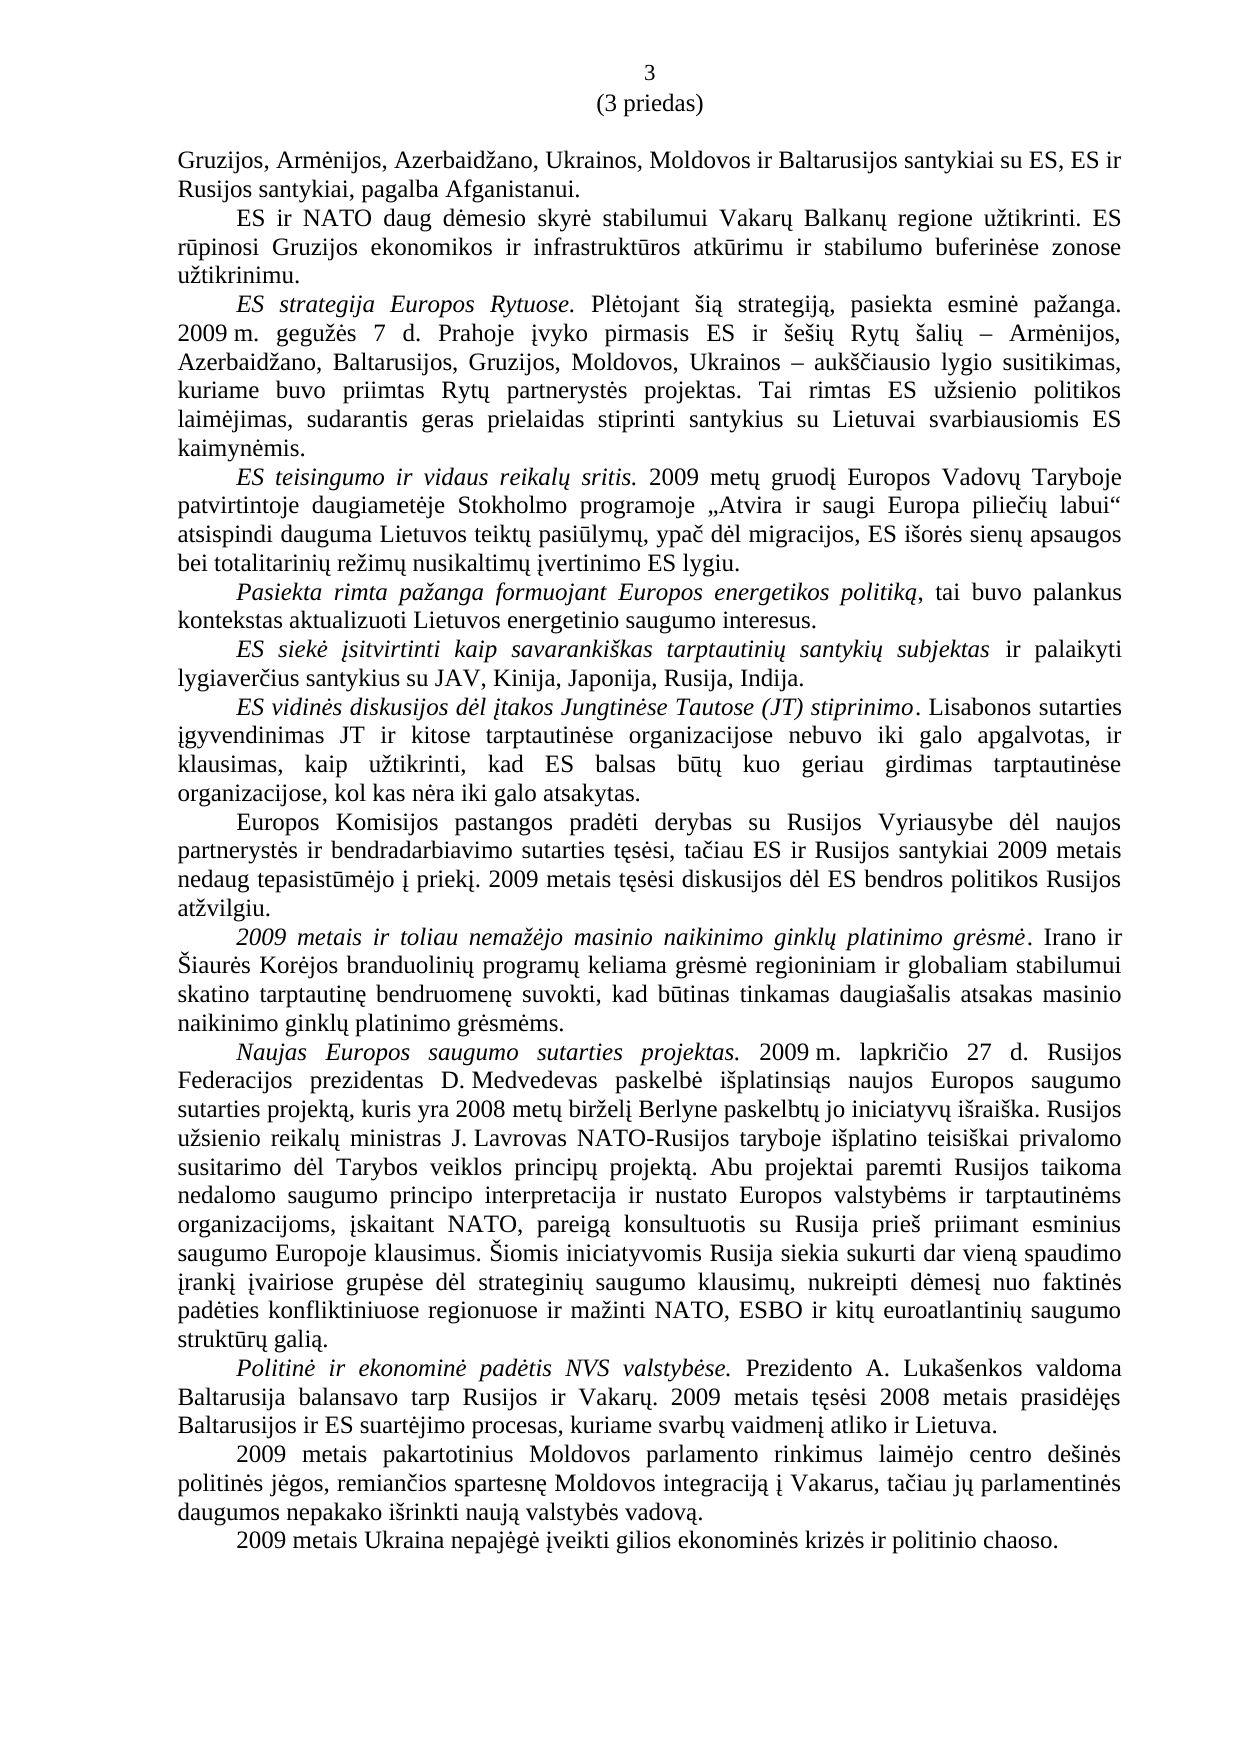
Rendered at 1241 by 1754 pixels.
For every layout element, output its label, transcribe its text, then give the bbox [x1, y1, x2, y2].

text ES teisingumo ir vidaus reikalų sritis. 2009 metų gruodį Europos Vadovų Taryboje patvirtintoje daugiametėje Stokholmo programoje „Atvira ir saugi Europa piliečių labui“ atsispindi dauguma Lietuvos teiktų pasiūlymų, ypač dėl migracijos, ES išorės sienų apsaugos bei totalitarinių režimų nusikaltimų įvertinimo ES lygiu. [177, 462, 1122, 577]
text Pasiekta rimta pažanga formuojant Europos energetikos politiką, tai buvo palankus kontekstas aktualizuoti Lietuvos energetinio saugumo interesus. [177, 577, 1122, 634]
text Europos Komisijos pastangos pradėti derybas su Rusijos Vyriausybe dėl naujos partnerystės ir bendradarbiavimo sutarties tęsėsi, tačiau ES ir Rusijos santykiai 2009 metais nedaug tepasistūmėjo į priekį. 2009 metais tęsėsi diskusijos dėl ES bendros politikos Rusijos atžvilgiu. [177, 807, 1122, 922]
text Politinė ir ekonominė padėtis NVS valstybėse. Prezidento A. Lukašenkos valdoma Baltarusija balansavo tarp Rusijos ir Vakarų. 2009 metais tęsėsi 2008 metais prasidėjęs Baltarusijos ir ES suartėjimo procesas, kuriame svarbų vaidmenį atliko ir Lietuva. [177, 1353, 1122, 1439]
text 2009 metais Ukraina nepajėgė įveikti gilios ekonominės krizės ir politinio chaoso. [177, 1525, 1122, 1554]
text ES strategija Europos Rytuose. Plėtojant šią strategiją, pasiekta esminė pažanga. 2009 m. gegužės 7 d. Prahoje įvyko pirmasis ES ir šešių Rytų šalių – Armėnijos, Azerbaidžano, Baltarusijos, Gruzijos, Moldovos, Ukrainos – aukščiausio lygio susitikimas, kuriame buvo priimtas Rytų partnerystės projektas. Tai rimtas ES užsienio politikos laimėjimas, sudarantis geras prielaidas stiprinti santykius su Lietuvai svarbiausiomis ES kaimynėmis. [177, 289, 1122, 462]
text 2009 metais ir toliau nemažėjo masinio naikinimo ginklų platinimo grėsmė. Irano ir Šiaurės Korėjos branduolinių programų keliama grėsmė regioniniam ir globaliam stabilumui skatino tarptautinę bendruomenę suvokti, kad būtinas tinkamas daugiašalis atsakas masinio naikinimo ginklų platinimo grėsmėms. [177, 922, 1122, 1037]
text ES ir NATO daug dėmesio skyrė stabilumui Vakarų Balkanų regione užtikrinti. ES rūpinosi Gruzijos ekonomikos ir infrastruktūros atkūrimu ir stabilumo buferinėse zonose užtikrinimu. [177, 203, 1122, 289]
text 2009 metais pakartotinius Moldovos parlamento rinkimus laimėjo centro dešinės politinės jėgos, remiančios spartesnę Moldovos integraciją į Vakarus, tačiau jų parlamentinės daugumos nepakako išrinkti naują valstybės vadovą. [177, 1439, 1122, 1525]
text ES vidinės diskusijos dėl įtakos Jungtinėse Tautose (JT) stiprinimo. Lisabonos sutarties įgyvendinimas JT ir kitose tarptautinėse organizacijose nebuvo iki galo apgalvotas, ir klausimas, kaip užtikrinti, kad ES balsas būtų kuo geriau girdimas tarptautinėse organizacijose, kol kas nėra iki galo atsakytas. [177, 692, 1122, 807]
text Gruzijos, Armėnijos, Azerbaidžano, Ukrainos, Moldovos ir Baltarusijos santykiai su ES, ES ir Rusijos santykiai, pagalba Afganistanui. [177, 145, 1122, 203]
text Naujas Europos saugumo sutarties projektas. 2009 m. lapkričio 27 d. Rusijos Federacijos prezidentas D. Medvedevas paskelbė išplatinsiąs naujos Europos saugumo sutarties projektą, kuris yra 2008 metų birželį Berlyne paskelbtų jo iniciatyvų išraiška. Rusijos užsienio reikalų ministras J. Lavrovas NATO-Rusijos taryboje išplatino teisiškai privalomo susitarimo dėl Tarybos veiklos principų projektą. Abu projektai paremti Rusijos taikoma nedalomo saugumo principo interpretacija ir nustato Europos valstybėms ir tarptautinėms organizacijoms, įskaitant NATO, pareigą konsultuotis su Rusija prieš priimant esminius saugumo Europoje klausimus. Šiomis iniciatyvomis Rusija siekia sukurti dar vieną spaudimo įrankį įvairiose grupėse dėl strateginių saugumo klausimų, nukreipti dėmesį nuo faktinės padėties konfliktiniuose regionuose ir mažinti NATO, ESBO ir kitų euroatlantinių saugumo struktūrų galią. [177, 1037, 1122, 1353]
text ES siekė įsitvirtinti kaip savarankiškas tarptautinių santykių subjektas ir palaikyti lygiaverčius santykius su JAV, Kinija, Japonija, Rusija, Indija. [177, 634, 1122, 692]
